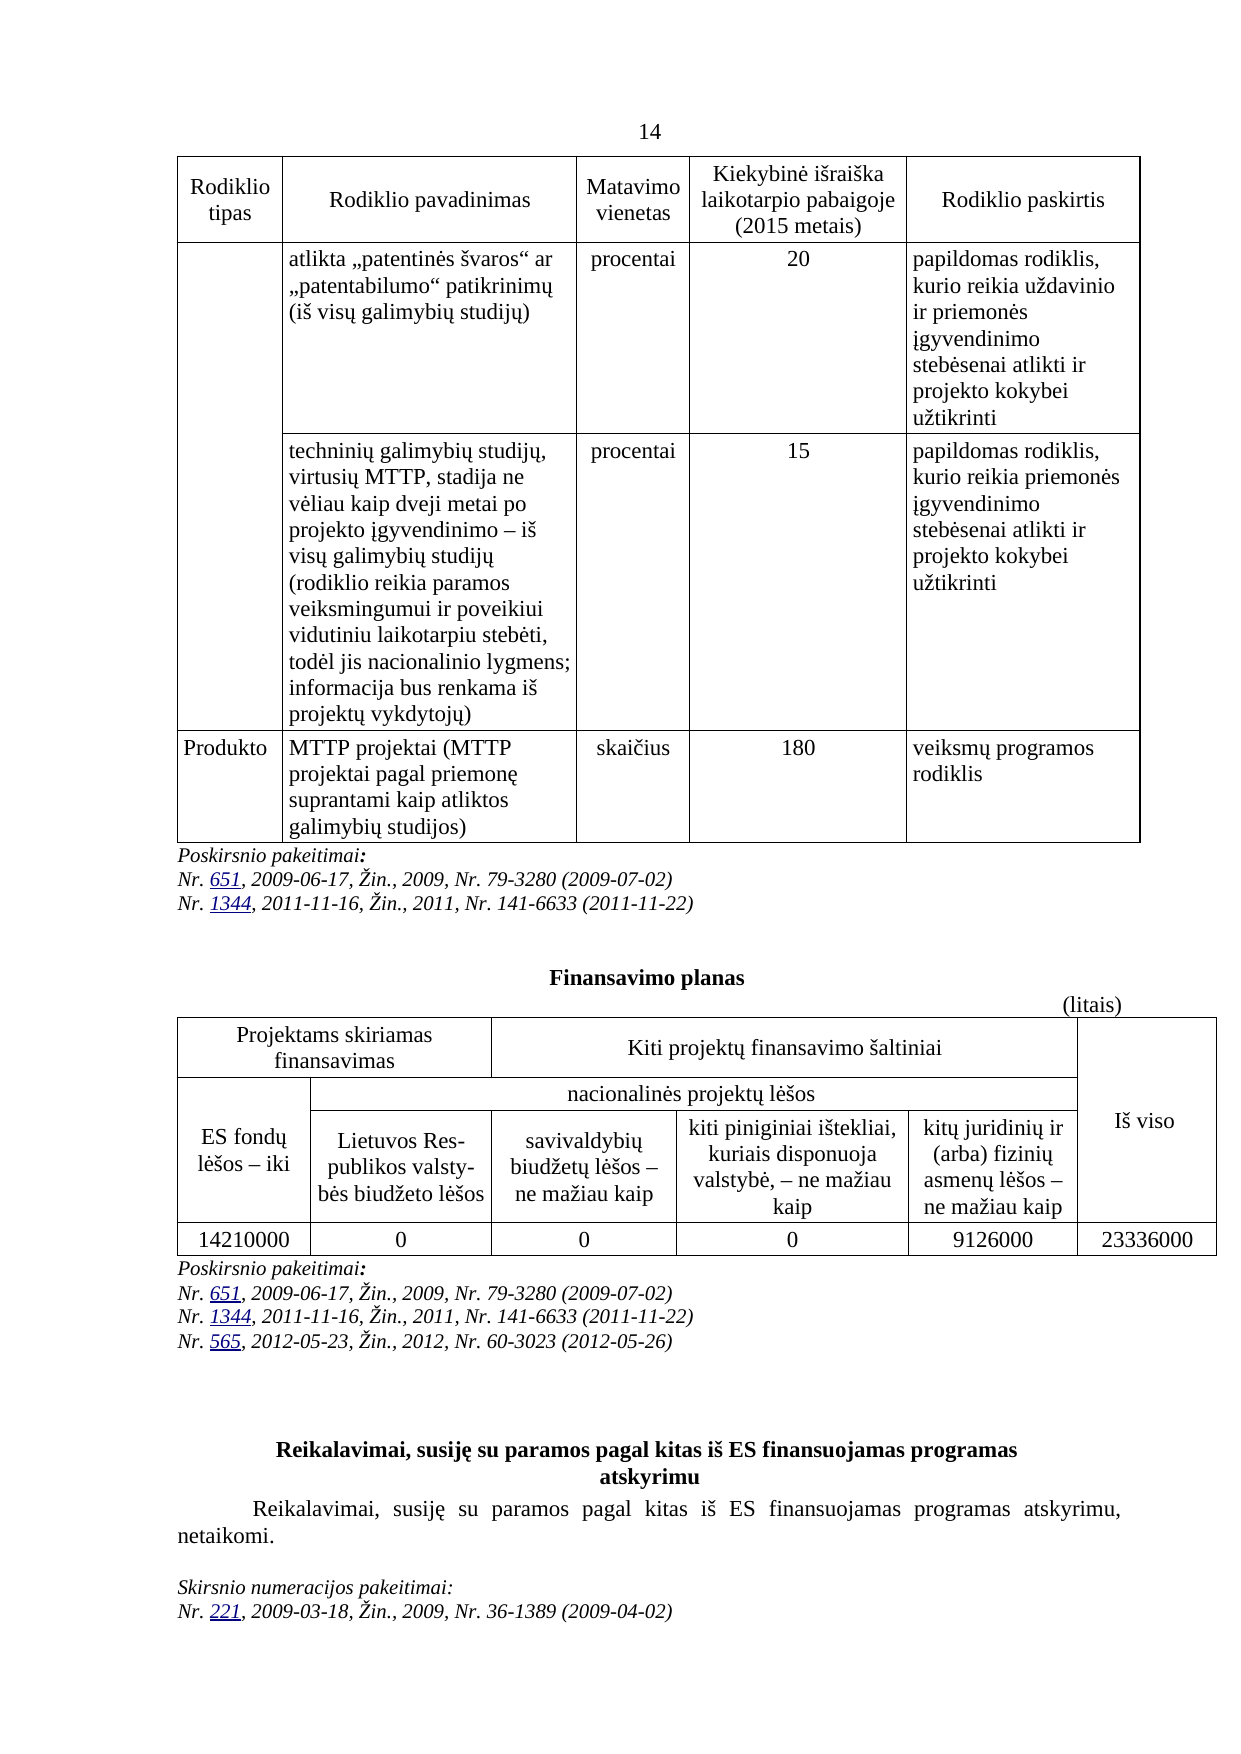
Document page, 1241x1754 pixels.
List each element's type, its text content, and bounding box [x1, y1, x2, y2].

table_header Iš viso [1078, 1018, 1216, 1222]
table_cell 9126000 [909, 1223, 1077, 1255]
table_cell 15 [690, 434, 906, 730]
table_cell kiti piniginiai ištekliai, kuriais disponuoja valstybė, – ne mažiau kaip [677, 1111, 908, 1222]
table_cell procentai [577, 434, 689, 730]
text Nr. 221, 2009-03-18, Žin., 2009, Nr. 36-1389 (2009-04-02) [177, 1599, 1122, 1623]
table_header Rodiklio pavadinimas [283, 157, 576, 242]
table_cell kitų juridinių ir (arba) fizinių asmenų lėšos – ne mažiau kaip [909, 1111, 1077, 1222]
subtitle Poskirsnio pakeitimai: [177, 843, 1122, 867]
table_header Kiti projektų finansavimo šaltiniai [492, 1018, 1077, 1077]
text Nr. 651, 2009-06-17, Žin., 2009, Nr. 79-3280 (2009-07-02) [177, 1280, 1122, 1304]
text Skirsnio numeracijos pakeitimai: [177, 1574, 1122, 1599]
subtitle Poskirsnio pakeitimai: [177, 1256, 1122, 1280]
table_cell ES fondų lėšos – iki [178, 1078, 310, 1222]
table_cell papildomas rodiklis, kurio reikia priemonės įgyvendinimo stebėsenai atlikti ir projekto kokybei užtikrinti [907, 434, 1139, 730]
table_cell 14210000 [178, 1223, 310, 1255]
text Reikalavimai, susiję su paramos pagal kitas iš ES finansuojamas programas atskyrimu [177, 1410, 1122, 1489]
text Nr. 1344, 2011-11-16, Žin., 2011, Nr. 141-6633 (2011-11-22) [177, 891, 1122, 915]
table_cell atlikta „patentinės švaros“ ar „patentabilumo“ patikrinimų (iš visų galimybių studijų) [283, 243, 576, 433]
table_cell techninių galimybių studijų, virtusių MTTP, stadija ne vėliau kaip dveji metai po projekto įgyvendinimo – iš visų galimybių studijų (rodiklio reikia paramos veiksmingumui ir poveikiui vidutiniu laikotarpiu stebėti, todėl jis nacionalinio lygmens; informacija bus renkama iš projektų vykdytojų) [283, 434, 576, 730]
table_cell 0 [492, 1223, 676, 1255]
table_header Rodiklio paskirtis [907, 157, 1139, 242]
text Reikalavimai, susiję su paramos pagal kitas iš ES finansuojamas programas atskyrimu, netaikomi. [177, 1496, 1122, 1548]
text (litais) [215, 991, 1122, 1017]
table_cell Lietuvos Res­publikos valsty­bės biudžeto lėšos [311, 1111, 491, 1222]
table_cell [178, 243, 282, 730]
text Nr. 565, 2012-05-23, Žin., 2012, Nr. 60-3023 (2012-05-26) [177, 1328, 1122, 1353]
table_cell 23336000 [1078, 1223, 1216, 1255]
table_header Kiekybinė išraiška laikotarpio pabaigoje (2015 metais) [690, 157, 906, 242]
table_cell savivaldybių biudžetų lėšos – ne mažiau kaip [492, 1111, 676, 1222]
table_header Projektams skiriamas finansavimas [178, 1018, 491, 1077]
text Nr. 651, 2009-06-17, Žin., 2009, Nr. 79-3280 (2009-07-02) [177, 867, 1122, 891]
table_cell 0 [677, 1223, 908, 1255]
table_header Rodiklio tipas [178, 157, 282, 242]
table_cell skaičius [577, 731, 689, 842]
table_cell Produkto [178, 731, 282, 842]
table_cell 0 [311, 1223, 491, 1255]
table_cell papildomas rodiklis, kurio reikia uždavinio ir priemonės įgyvendinimo stebėsenai atlikti ir projekto kokybei užtikrinti [907, 243, 1139, 433]
table_cell 20 [690, 243, 906, 433]
table_cell MTTP projektai (MTTP projektai pagal priemonę suprantami kaip atliktos galimybių studijos) [283, 731, 576, 842]
text Finansavimo planas [177, 964, 1122, 991]
text Nr. 1344, 2011-11-16, Žin., 2011, Nr. 141-6633 (2011-11-22) [177, 1304, 1122, 1328]
table_header Matavimo vienetas [577, 157, 689, 242]
table_cell procentai [577, 243, 689, 433]
table_cell 180 [690, 731, 906, 842]
table_cell veiksmų programos rodiklis [907, 731, 1139, 842]
table_cell nacionalinės projektų lėšos [311, 1078, 1077, 1110]
